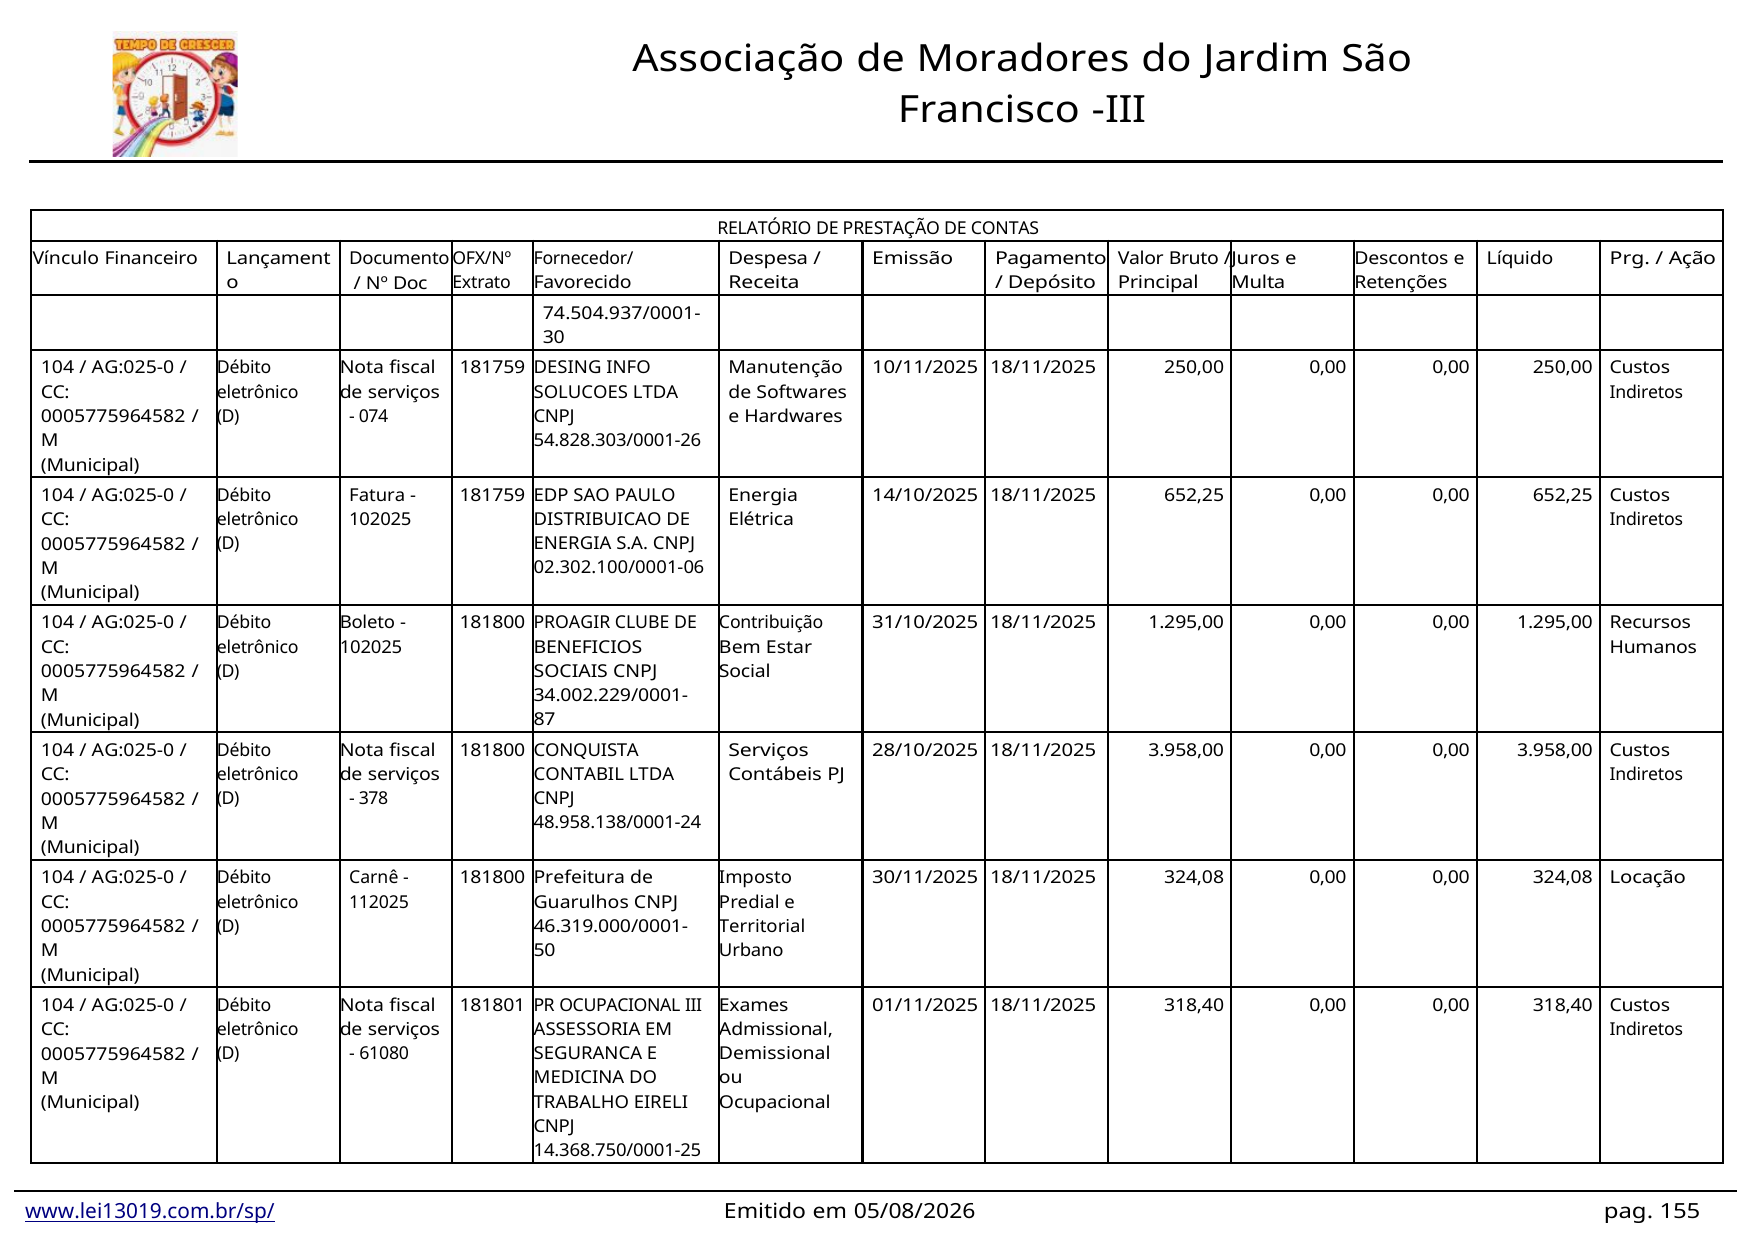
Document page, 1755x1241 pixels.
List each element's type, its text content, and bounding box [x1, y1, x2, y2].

table_cell 3.958,00 [1478, 733, 1599, 859]
table_cell 652,25 [1109, 478, 1230, 604]
table_cell 1.295,00 [1478, 606, 1599, 731]
table_cell [1601, 296, 1722, 349]
table_cell Descontos e Retenções [1355, 242, 1476, 294]
table_cell Custos Indiretos [1601, 351, 1722, 476]
table_cell Pagamento / Depósito [986, 242, 1107, 294]
table_cell 104 / AG:025-0 / CC: 0005775964582 / M (Municipal) [32, 478, 216, 604]
table_cell 0,00 [1232, 861, 1353, 986]
table_cell Fornecedor/ Favorecido [534, 242, 718, 294]
table_cell Exames Admissional, Demissional ou Ocupacional [720, 988, 861, 1162]
table_cell Imposto Predial e Territorial Urbano [720, 861, 861, 986]
table_cell 0,00 [1232, 478, 1353, 604]
table_cell Débito eletrônico (D) [218, 478, 339, 604]
table_cell Manutenção de Softwares e Hardwares [720, 351, 861, 476]
table_cell Despesa / Receita [720, 242, 861, 294]
table_cell Energia Elétrica [720, 478, 861, 604]
table_cell [1478, 296, 1599, 349]
table_cell [453, 296, 532, 349]
table_cell PROAGIR CLUBE DE BENEFICIOS SOCIAIS CNPJ 34.002.229/0001-87 [534, 606, 718, 731]
table_cell 18/11/2025 [986, 733, 1107, 859]
table_cell 28/10/2025 [864, 733, 984, 859]
table_cell 104 / AG:025-0 / CC: 0005775964582 / M (Municipal) [32, 606, 216, 731]
table_cell 30/11/2025 [864, 861, 984, 986]
table_cell Boleto - 102025 [341, 606, 451, 731]
table_cell [986, 296, 1107, 349]
table_cell 181801 [453, 988, 532, 1162]
table_cell 181800 [453, 733, 532, 859]
table_cell Custos Indiretos [1601, 988, 1722, 1162]
table_cell 0,00 [1355, 351, 1476, 476]
table_cell 14/10/2025 [864, 478, 984, 604]
table_cell Débito eletrônico (D) [218, 861, 339, 986]
table_cell 318,40 [1478, 988, 1599, 1162]
table_cell 31/10/2025 [864, 606, 984, 731]
table_cell 324,08 [1109, 861, 1230, 986]
table_cell Recursos Humanos [1601, 606, 1722, 731]
table_cell [1232, 296, 1353, 349]
table_cell 0,00 [1232, 606, 1353, 731]
table_cell 104 / AG:025-0 / CC: 0005775964582 / M (Municipal) [32, 861, 216, 986]
table_cell Custos Indiretos [1601, 733, 1722, 859]
table_cell Débito eletrônico (D) [218, 351, 339, 476]
table_cell Contribuição Bem Estar Social [720, 606, 861, 731]
table_cell 104 / AG:025-0 / CC: 0005775964582 / M (Municipal) [32, 988, 216, 1162]
table_cell [1109, 296, 1230, 349]
table_cell 0,00 [1232, 733, 1353, 859]
table_cell Líquido [1478, 242, 1599, 294]
table_cell 74.504.937/0001-30 [534, 296, 718, 349]
table_cell 0,00 [1355, 861, 1476, 986]
table_cell OFX/Nº Extrato [453, 242, 532, 294]
table_cell Emissão [864, 242, 984, 294]
table_cell 18/11/2025 [986, 861, 1107, 986]
table_cell Juros e Multa [1232, 242, 1353, 294]
table_cell [218, 296, 339, 349]
table_cell [720, 296, 861, 349]
table_cell 181759 [453, 478, 532, 604]
table_cell 250,00 [1109, 351, 1230, 476]
table_cell 0,00 [1355, 606, 1476, 731]
table_cell DESING INFO SOLUCOES LTDA CNPJ 54.828.303/0001-26 [534, 351, 718, 476]
table_cell Prg. / Ação [1601, 242, 1722, 294]
table_cell Custos Indiretos [1601, 478, 1722, 604]
table_cell [864, 296, 984, 349]
table_cell Documento / Nº Doc [341, 242, 451, 294]
table_cell Fatura - 102025 [341, 478, 451, 604]
table_cell 0,00 [1355, 733, 1476, 859]
table_cell Valor Bruto / Principal [1109, 242, 1230, 294]
table_cell 1.295,00 [1109, 606, 1230, 731]
table_cell 01/11/2025 [864, 988, 984, 1162]
table_cell Nota fiscal de serviços - 61080 [341, 988, 451, 1162]
table_cell PR OCUPACIONAL III ASSESSORIA EM SEGURANCA E MEDICINA DO TRABALHO EIRELI CNPJ 14.368.750/0001-25 [534, 988, 718, 1162]
table_cell 18/11/2025 [986, 606, 1107, 731]
table_cell Nota fiscal de serviços - 378 [341, 733, 451, 859]
table_cell Locação [1601, 861, 1722, 986]
table_cell 3.958,00 [1109, 733, 1230, 859]
table_cell 318,40 [1109, 988, 1230, 1162]
table_cell Débito eletrônico (D) [218, 988, 339, 1162]
table_cell 181800 [453, 606, 532, 731]
table_cell [1355, 296, 1476, 349]
table_header RELATÓRIO DE PRESTAÇÃO DE CONTAS [32, 211, 1722, 239]
table_cell 18/11/2025 [986, 478, 1107, 604]
table_cell 652,25 [1478, 478, 1599, 604]
table_cell [32, 296, 216, 349]
table_cell 181759 [453, 351, 532, 476]
table_cell 18/11/2025 [986, 351, 1107, 476]
table_cell Vínculo Financeiro [32, 242, 216, 294]
table_cell Serviços Contábeis PJ [720, 733, 861, 859]
table_cell 250,00 [1478, 351, 1599, 476]
table_cell 104 / AG:025-0 / CC: 0005775964582 / M (Municipal) [32, 351, 216, 476]
table_cell 0,00 [1232, 351, 1353, 476]
table_cell 0,00 [1355, 988, 1476, 1162]
table_cell Débito eletrônico (D) [218, 733, 339, 859]
table_cell CONQUISTA CONTABIL LTDA CNPJ 48.958.138/0001-24 [534, 733, 718, 859]
table_cell 104 / AG:025-0 / CC: 0005775964582 / M (Municipal) [32, 733, 216, 859]
table_cell Lançamento [218, 242, 339, 294]
table_cell 0,00 [1355, 478, 1476, 604]
table_cell EDP SAO PAULO DISTRIBUICAO DE ENERGIA S.A. CNPJ 02.302.100/0001-06 [534, 478, 718, 604]
table_cell Nota fiscal de serviços - 074 [341, 351, 451, 476]
table_cell [341, 296, 451, 349]
table_cell 18/11/2025 [986, 988, 1107, 1162]
table_cell Débito eletrônico (D) [218, 606, 339, 731]
table_cell Carnê - 112025 [341, 861, 451, 986]
table_cell 324,08 [1478, 861, 1599, 986]
table_cell Prefeitura de Guarulhos CNPJ 46.319.000/0001-50 [534, 861, 718, 986]
table_cell 10/11/2025 [864, 351, 984, 476]
table_cell 0,00 [1232, 988, 1353, 1162]
table_cell 181800 [453, 861, 532, 986]
